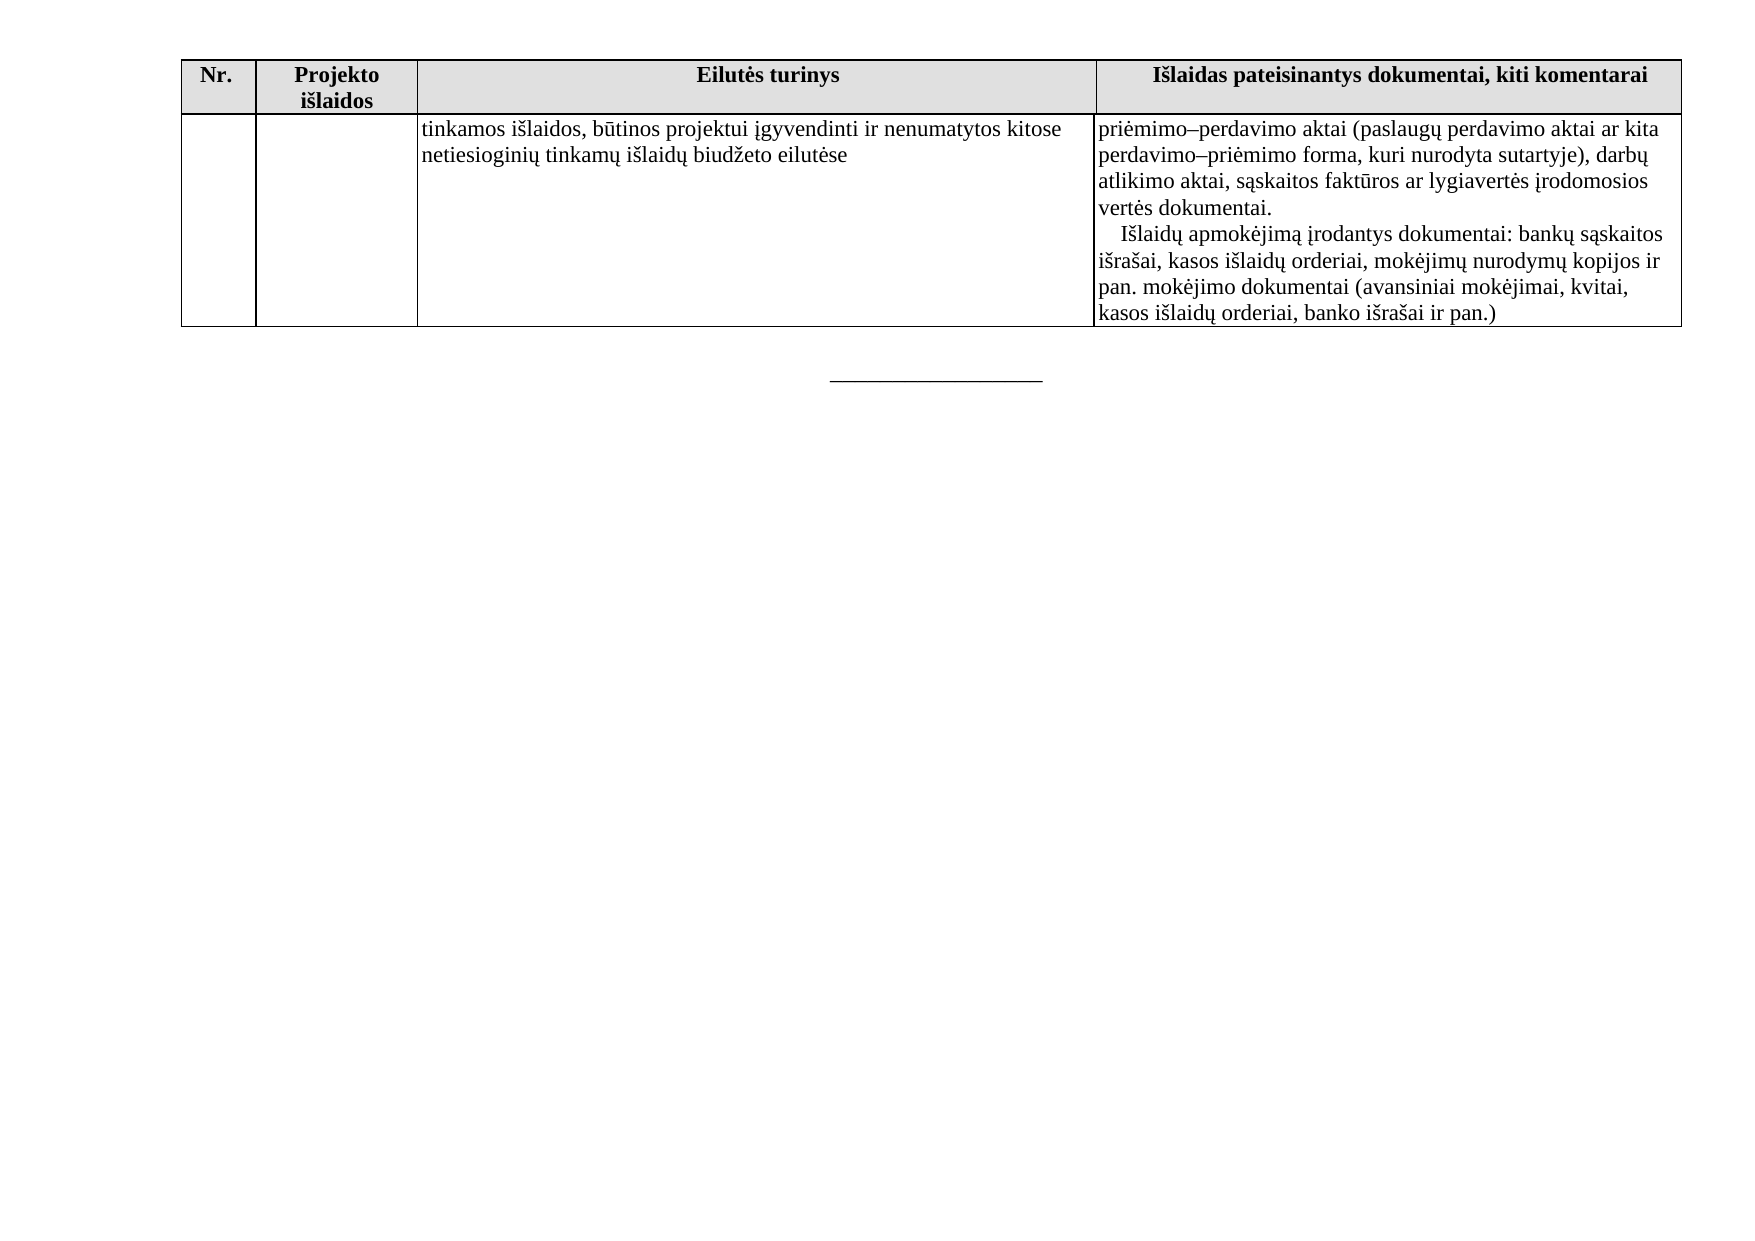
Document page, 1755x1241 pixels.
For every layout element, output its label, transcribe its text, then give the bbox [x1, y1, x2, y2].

table_header Išlaidas pateisinantys dokumentai, kiti komentarai [1097, 61, 1681, 113]
table_header Projekto išlaidos [257, 61, 417, 113]
table_header Nr. [182, 61, 255, 113]
table_cell [182, 115, 255, 326]
text _________________ [177, 356, 1695, 385]
table_cell [257, 115, 417, 326]
table_header Eilutės turinys [418, 61, 1096, 113]
table_cell priėmimo–perdavimo aktai (paslaugų perdavimo aktai ar kita perdavimo–priėmimo forma, kuri nurodyta sutartyje), darbų atlikimo aktai, sąskaitos faktūros ar lygiavertės įrodomosios vertės dokumentai. Išlaidų apmokėjimą įrodantys dokumentai: bankų sąskaitos išrašai, kasos išlaidų orderiai, mokėjimų nurodymų kopijos ir pan. mokėjimo dokumentai (avansiniai mokėjimai, kvitai, kasos išlaidų orderiai, banko išrašai ir pan.) [1095, 115, 1681, 326]
table_cell tinkamos išlaidos, būtinos projektui įgyvendinti ir nenumatytos kitose netiesioginių tinkamų išlaidų biudžeto eilutėse [418, 115, 1093, 326]
